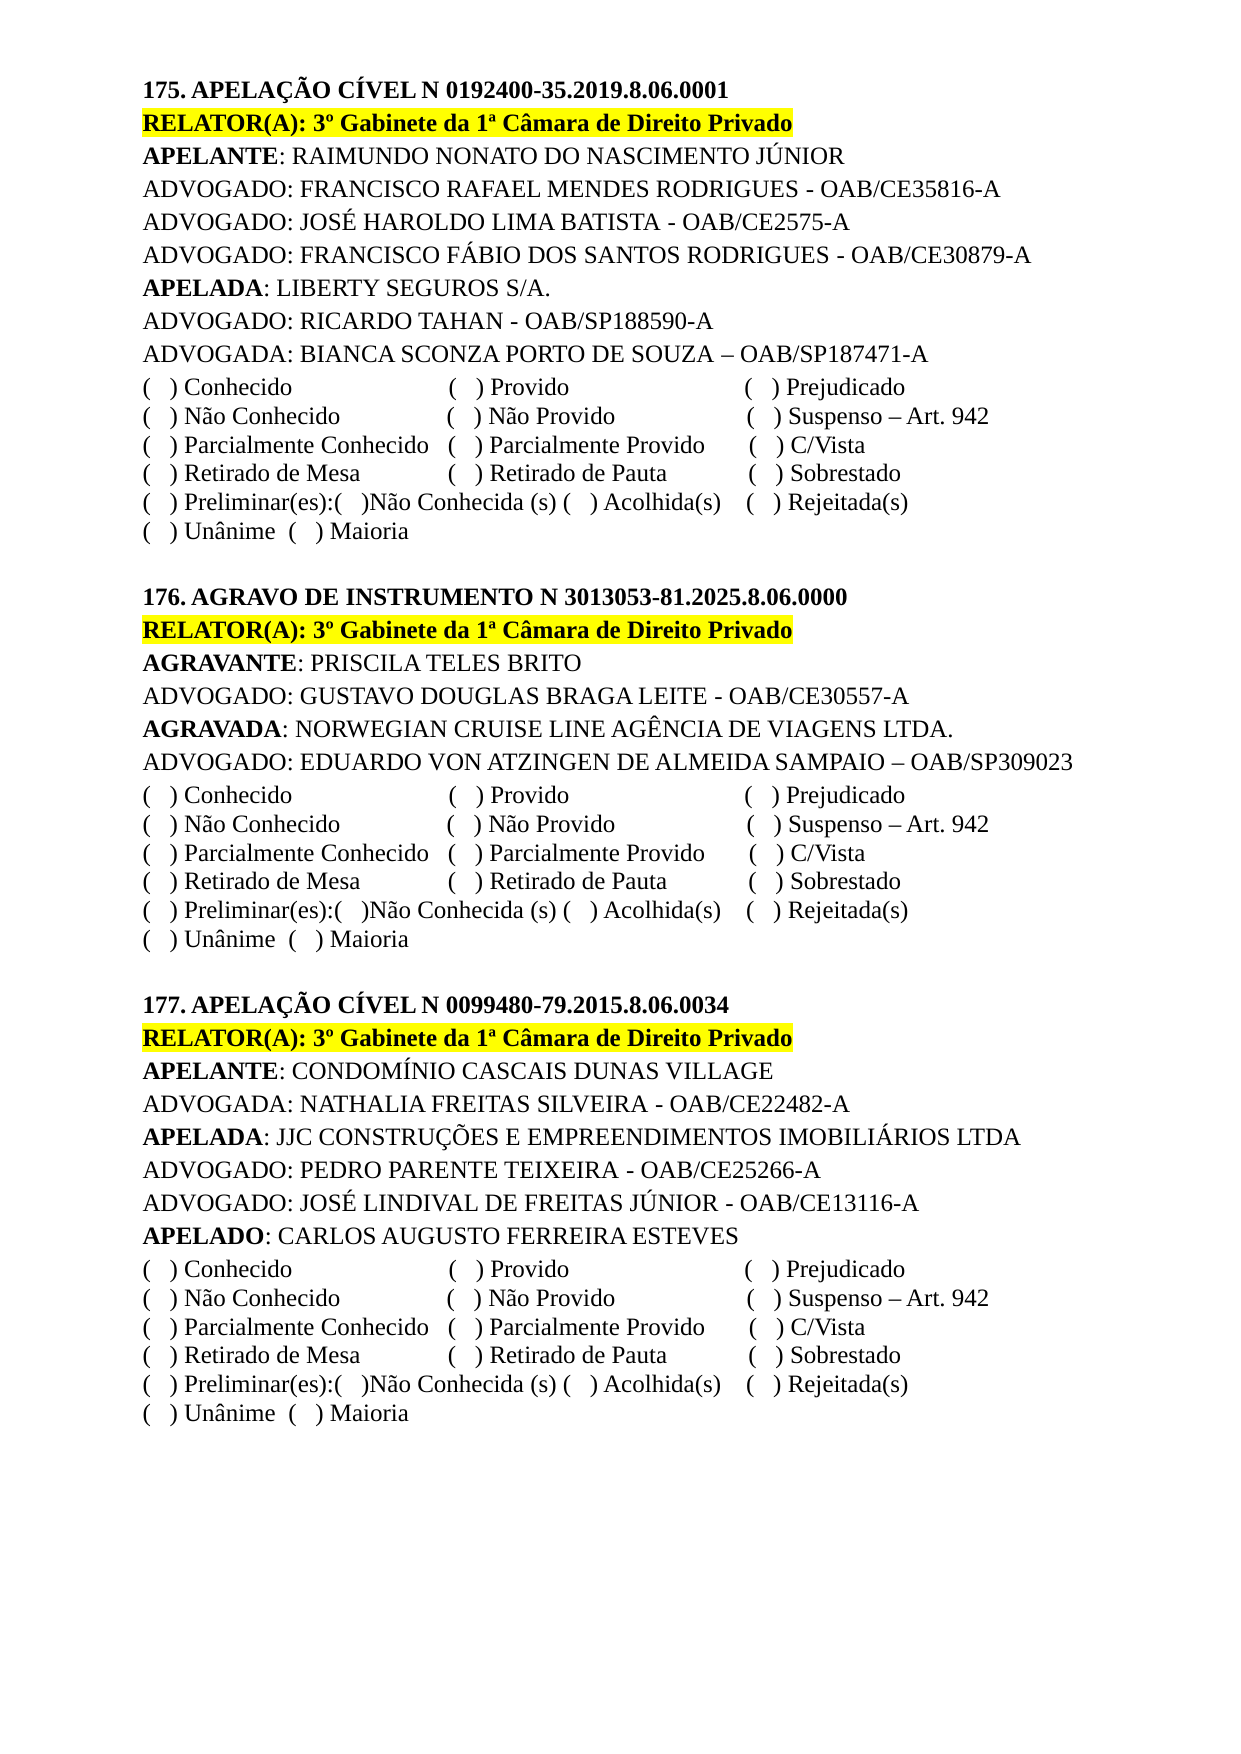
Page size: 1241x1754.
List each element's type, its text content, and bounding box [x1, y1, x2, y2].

text ( ) Não Conhecido ( ) Não Provido ( ) Suspenso – Art. 942 [142, 401, 1158, 430]
text 175. APELAÇÃO CÍVEL N 0192400-35.2019.8.06.0001 RELATOR(A): 3º Gabinete da 1ª Câmara de Direito Privado APELANTE: RAIMUNDO NONATO DO NASCIMENTO JÚNIOR ADVOGADO: FRANCISCO RAFAEL MENDES RODRIGUES - OAB/CE35816-A ADVOGADO: JOSÉ HAROLDO LIMA BATISTA - OAB/CE2575-A ADVOGADO: FRANCISCO FÁBIO DOS SANTOS RODRIGUES - OAB/CE30879-A APELADA: LIBERTY SEGUROS S/A. ADVOGADO: RICARDO TAHAN - OAB/SP188590-A ADVOGADA: BIANCA SCONZA PORTO DE SOUZA – OAB/SP187471-A [142, 75, 1141, 368]
text ( ) Não Conhecido ( ) Não Provido ( ) Suspenso – Art. 942 [142, 809, 1158, 838]
text ( ) Retirado de Mesa ( ) Retirado de Pauta ( ) Sobrestado [142, 458, 1158, 487]
text ( ) Conhecido ( ) Provido ( ) Prejudicado [142, 780, 1141, 809]
text ( ) Preliminar(es):( )Não Conhecida (s) ( ) Acolhida(s) ( ) Rejeitada(s) [142, 1369, 1158, 1398]
text ( ) Unânime ( ) Maioria 177. APELAÇÃO CÍVEL N 0099480-79.2015.8.06.0034 RELATOR(A): 3º Gabinete da 1ª Câmara de Direito Privado APELANTE: CONDOMÍNIO CASCAIS DUNAS VILLAGE ADVOGADA: NATHALIA FREITAS SILVEIRA - OAB/CE22482-A APELADA: JJC CONSTRUÇÕES E EMPREENDIMENTOS IMOBILIÁRIOS LTDA ADVOGADO: PEDRO PARENTE TEIXEIRA - OAB/CE25266-A ADVOGADO: JOSÉ LINDIVAL DE FREITAS JÚNIOR - OAB/CE13116-A APELADO: CARLOS AUGUSTO FERREIRA ESTEVES [142, 924, 1141, 1250]
text ( ) Retirado de Mesa ( ) Retirado de Pauta ( ) Sobrestado [142, 866, 1158, 895]
text ( ) Preliminar(es):( )Não Conhecida (s) ( ) Acolhida(s) ( ) Rejeitada(s) [142, 487, 1158, 516]
text ( ) Unânime ( ) Maioria [142, 1398, 1141, 1493]
text ( ) Conhecido ( ) Provido ( ) Prejudicado [142, 1254, 1141, 1283]
text ( ) Parcialmente Conhecido ( ) Parcialmente Provido ( ) C/Vista [142, 430, 1158, 458]
text ( ) Unânime ( ) Maioria 176. AGRAVO DE INSTRUMENTO N 3013053-81.2025.8.06.0000 RELATOR(A): 3º Gabinete da 1ª Câmara de Direito Privado AGRAVANTE: PRISCILA TELES BRITO ADVOGADO: GUSTAVO DOUGLAS BRAGA LEITE - OAB/CE30557-A AGRAVADA: NORWEGIAN CRUISE LINE AGÊNCIA DE VIAGENS LTDA. ADVOGADO: EDUARDO VON ATZINGEN DE ALMEIDA SAMPAIO – OAB/SP309023 [142, 516, 1141, 776]
text ( ) Conhecido ( ) Provido ( ) Prejudicado [142, 372, 1141, 401]
text ( ) Não Conhecido ( ) Não Provido ( ) Suspenso – Art. 942 [142, 1283, 1158, 1312]
text ( ) Parcialmente Conhecido ( ) Parcialmente Provido ( ) C/Vista [142, 1312, 1158, 1340]
text ( ) Parcialmente Conhecido ( ) Parcialmente Provido ( ) C/Vista [142, 838, 1158, 866]
text ( ) Retirado de Mesa ( ) Retirado de Pauta ( ) Sobrestado [142, 1340, 1158, 1369]
text ( ) Preliminar(es):( )Não Conhecida (s) ( ) Acolhida(s) ( ) Rejeitada(s) [142, 895, 1158, 924]
